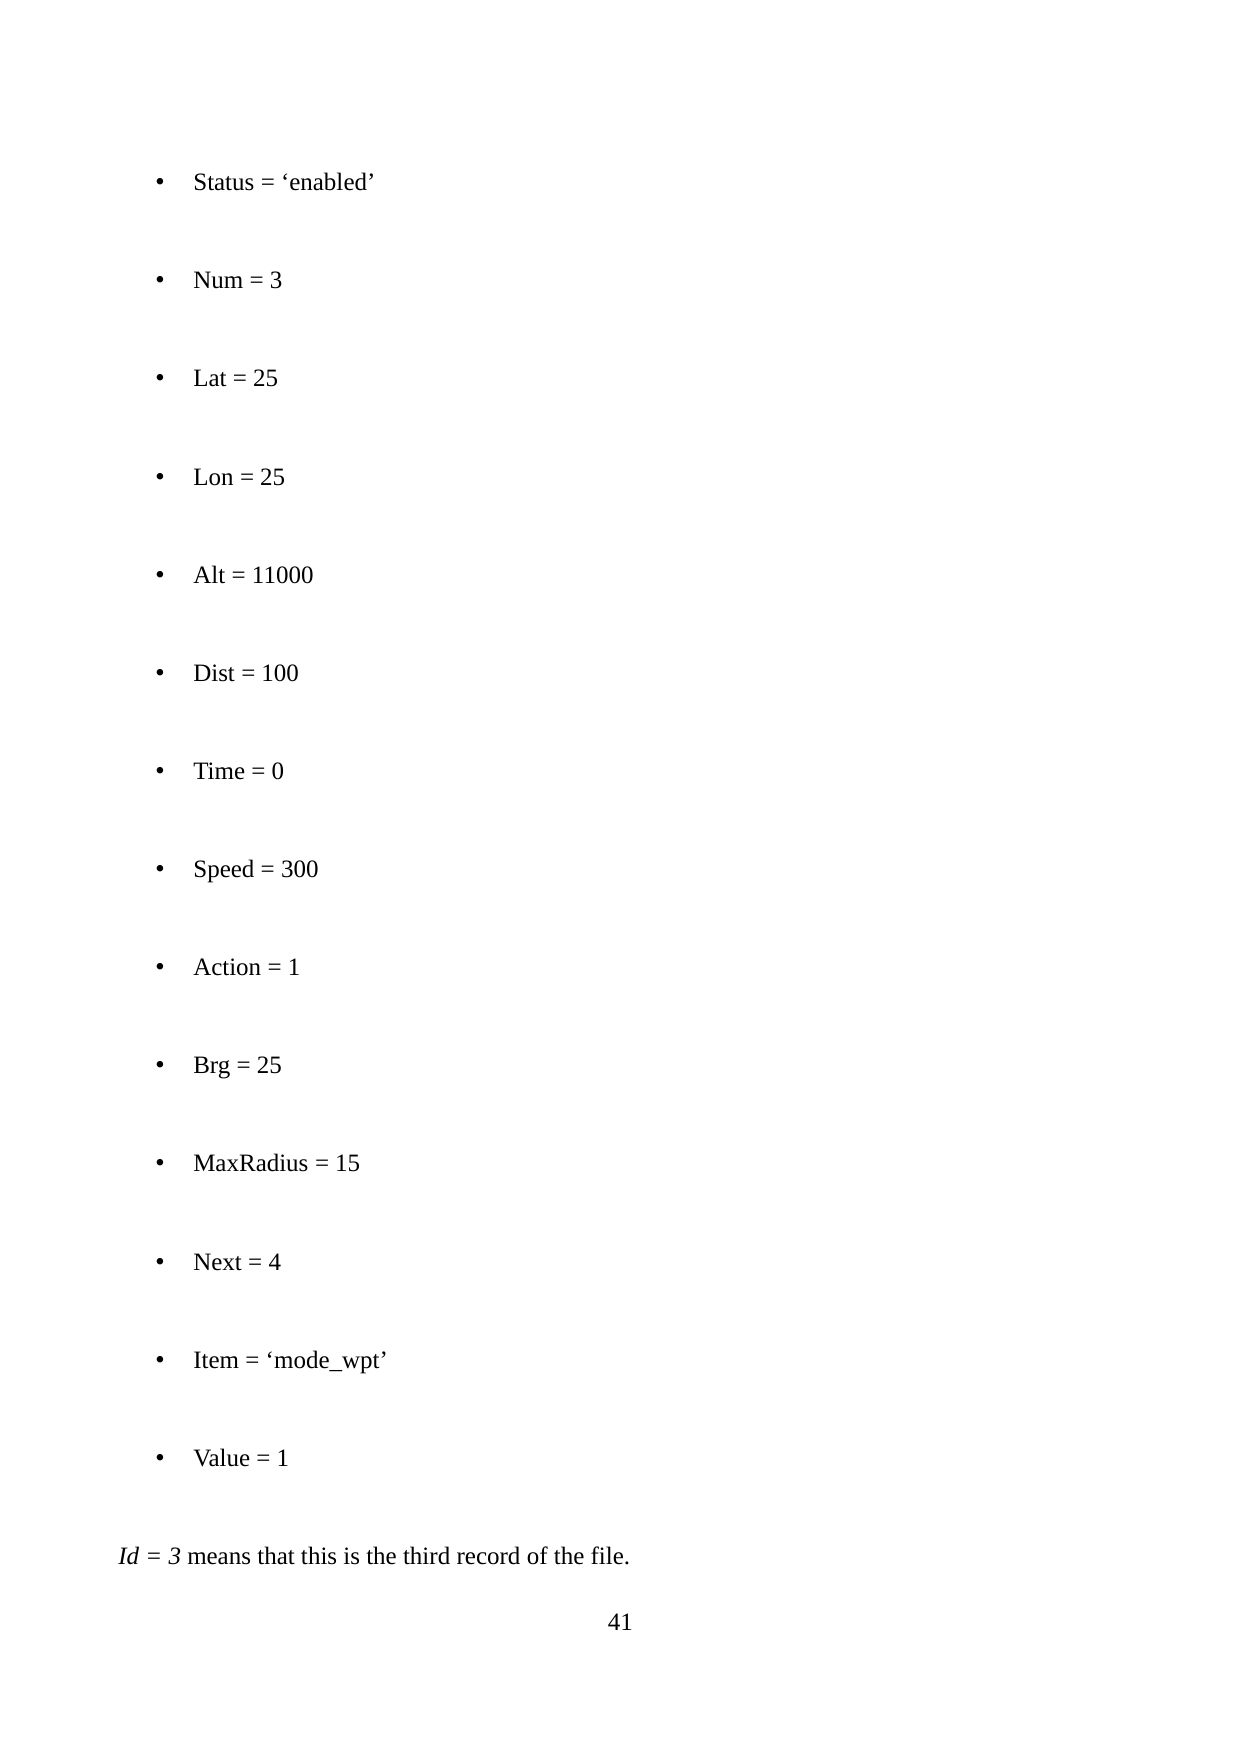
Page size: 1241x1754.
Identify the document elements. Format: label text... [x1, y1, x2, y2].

list Alt = 11000 [156, 560, 1122, 588]
list Item = ‘mode_wpt’ [156, 1345, 1122, 1373]
list Lon = 25 [156, 462, 1122, 490]
list Lat = 25 [156, 363, 1122, 392]
list MaxRadius = 15 [156, 1148, 1122, 1177]
list Dist = 100 [156, 658, 1122, 687]
list Num = 3 [156, 265, 1122, 294]
list Speed = 300 [156, 854, 1122, 883]
list Brg = 25 [156, 1050, 1122, 1079]
list Action = 1 [156, 952, 1122, 981]
list Next = 4 [156, 1247, 1122, 1275]
text Id = 3 means that this is the third record of the file. [118, 1541, 1122, 1570]
list Status = ‘enabled’ [156, 167, 1122, 196]
list Time = 0 [156, 756, 1122, 785]
list Value = 1 [156, 1443, 1122, 1472]
